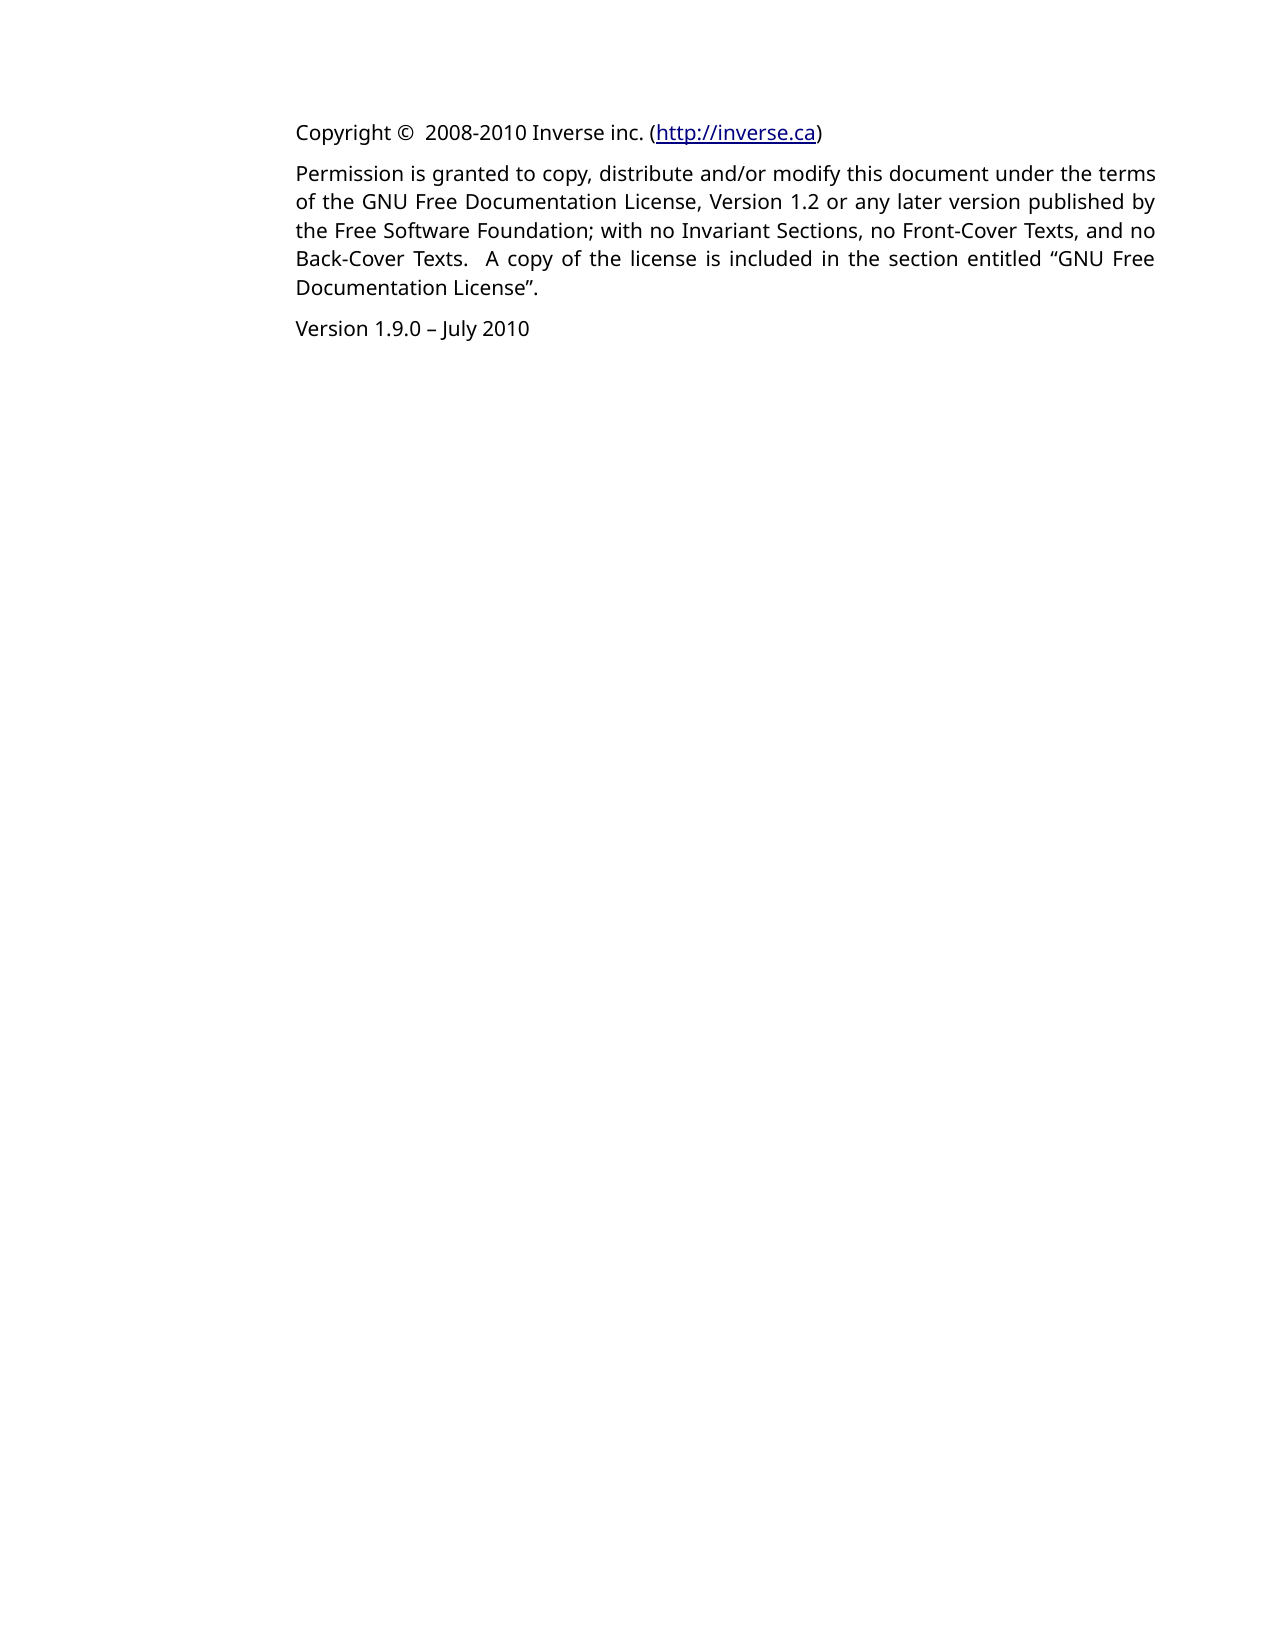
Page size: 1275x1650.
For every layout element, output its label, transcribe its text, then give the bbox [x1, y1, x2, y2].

text Version 1.9.0 – July 2010 [295, 314, 1157, 342]
text Copyright © 2008-2010 Inverse inc. (http://inverse.ca) [295, 118, 1157, 147]
text Permission is granted to copy, distribute and/or modify this document under the terms of the GNU Free Documentation License, Version 1.2 or any later version published by the Free Software Foundation; with no Invariant Sections, no Front-Cover Texts, and no Back-Cover Texts. A copy of the license is included in the section entitled “GNU Free Documentation License”. [295, 159, 1157, 301]
